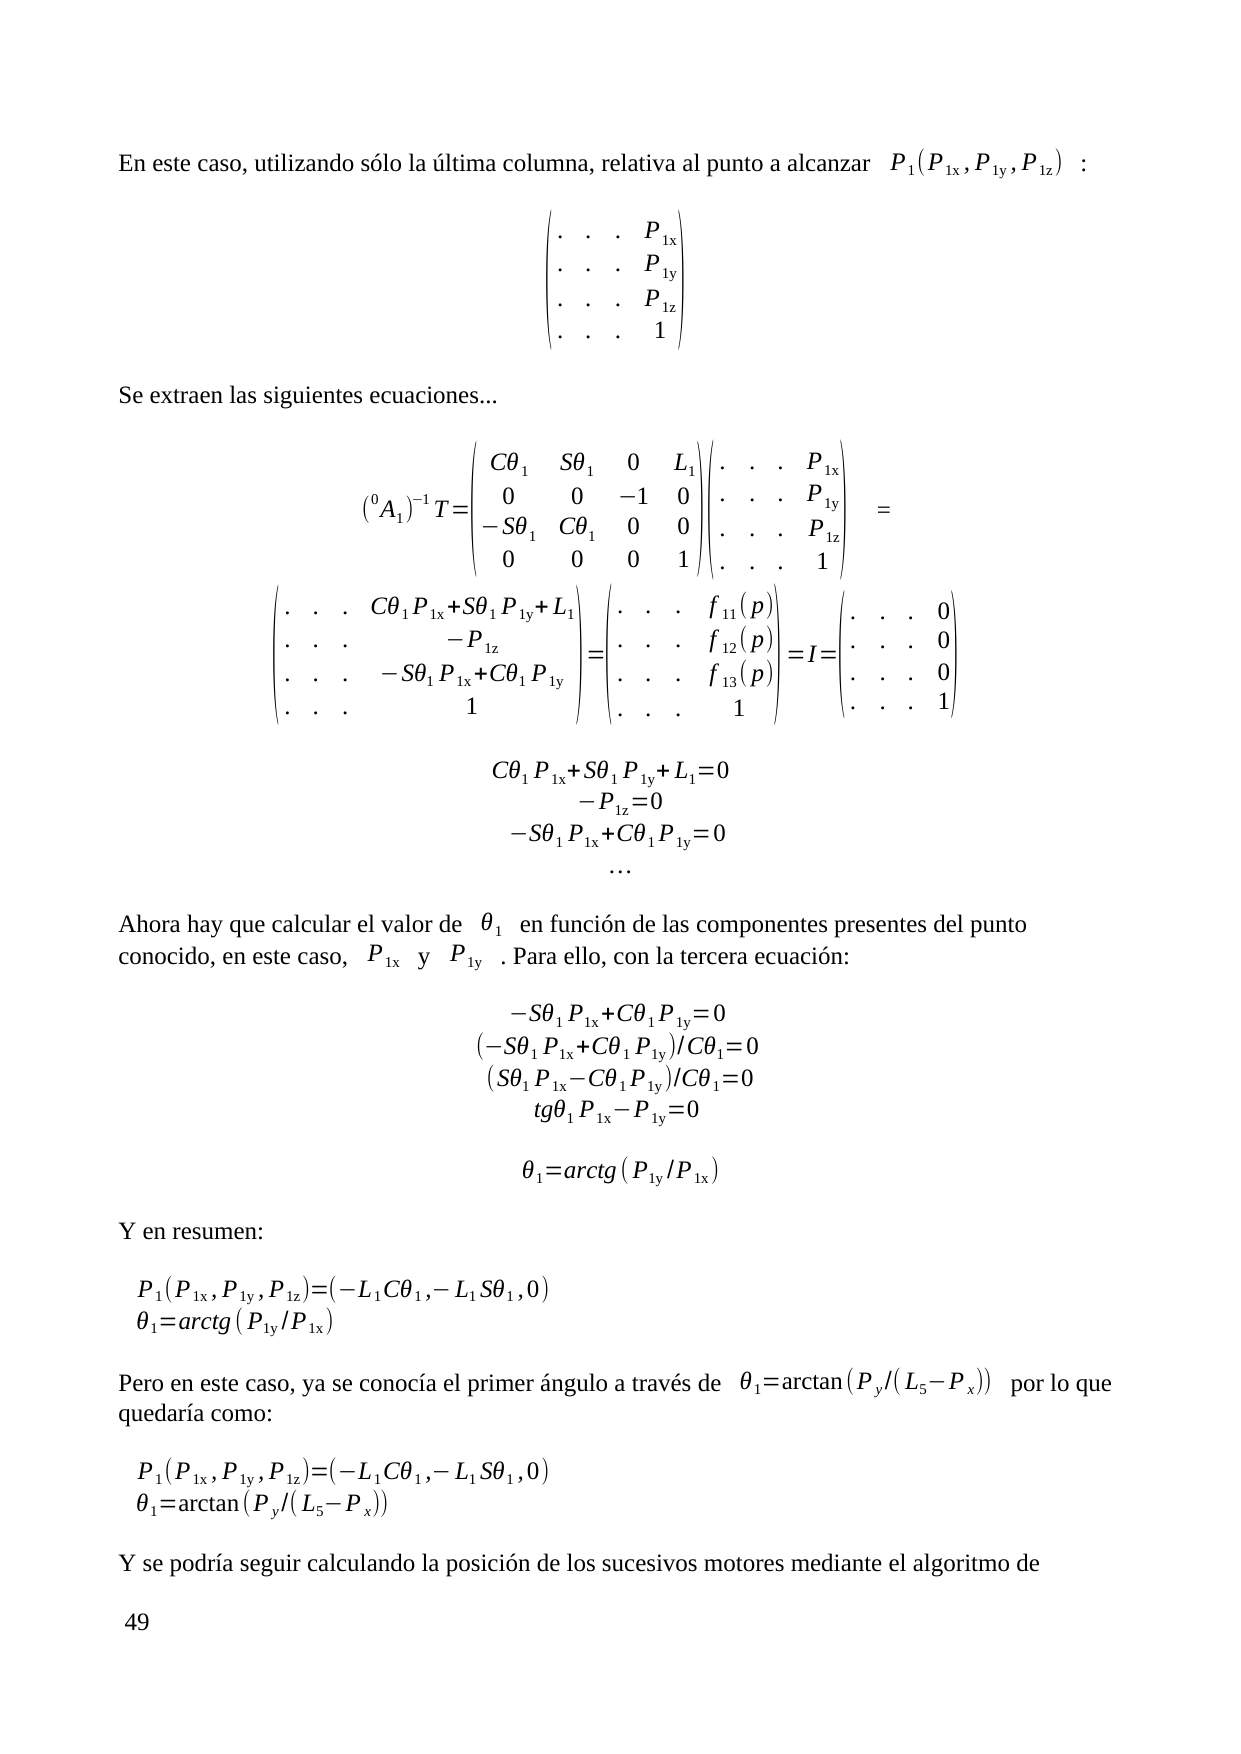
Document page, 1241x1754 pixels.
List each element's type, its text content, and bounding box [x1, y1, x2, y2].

text Ahora hay que calcular el valor deen función de las componentes presentes del punto conocido, en este caso,y. Para ello, con la tercera ecuación: [118, 908, 1122, 971]
text = [118, 438, 1122, 582]
text Se extraen las siguientes ecuaciones... [118, 380, 1122, 409]
text Y se podría seguir calculando la posición de los sucesivos motores mediante el algoritmo de [118, 1548, 1122, 1577]
text Pero en este caso, ya se conocía el primer ángulo a través depor lo que quedaría como: [118, 1366, 1122, 1427]
text Y en resumen: [118, 1216, 1122, 1245]
text … [118, 851, 1122, 879]
text En este caso, utilizando sólo la última columna, relativa al punto a alcanzar: [118, 147, 1122, 179]
